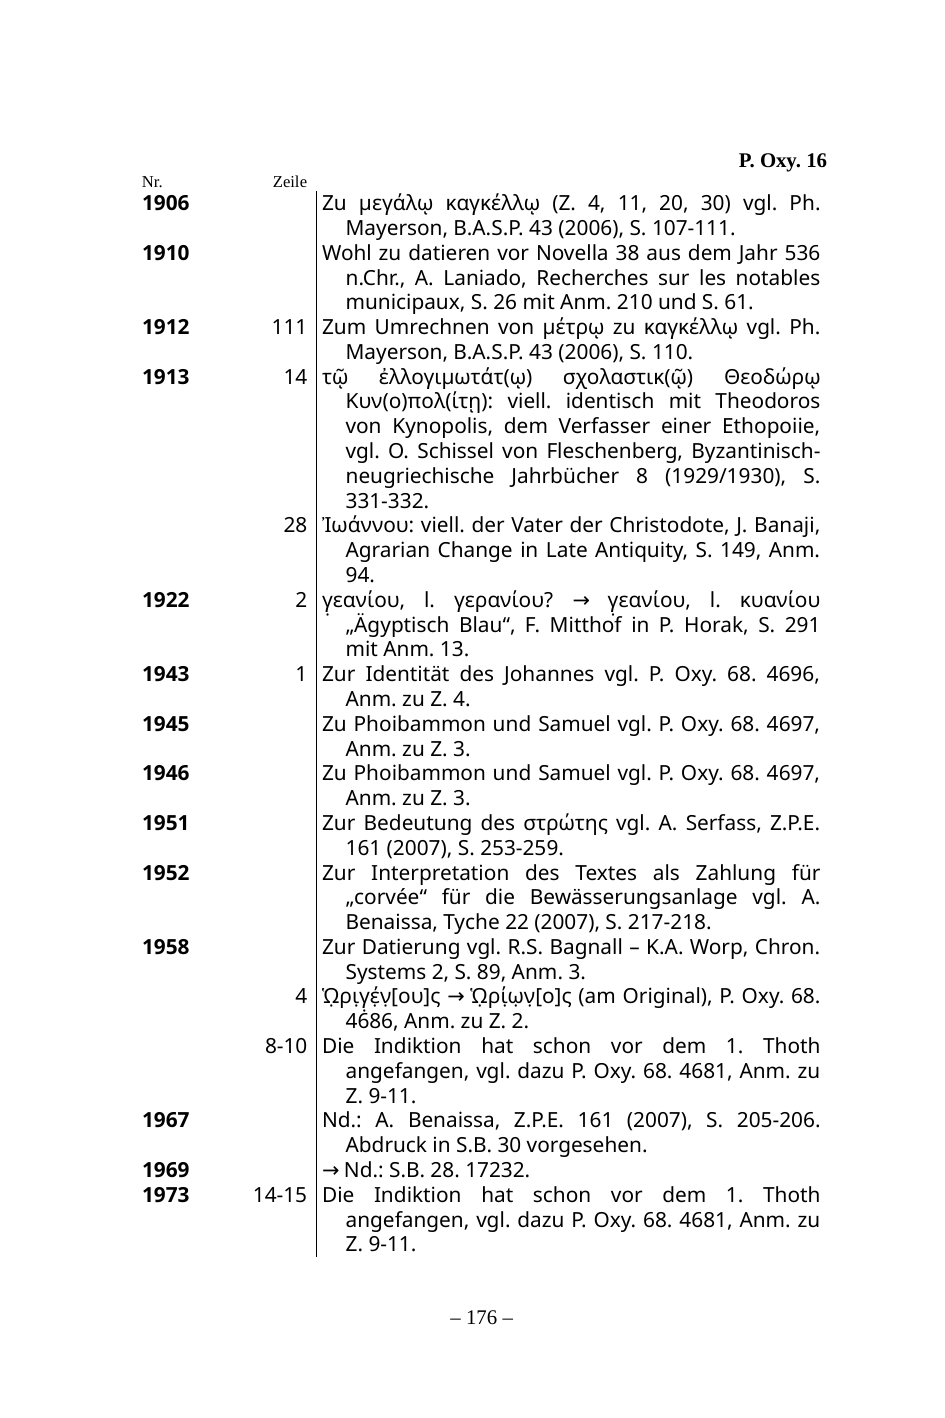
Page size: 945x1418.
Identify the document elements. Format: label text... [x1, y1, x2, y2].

table_cell Zum Umrechnen von μέτρῳ zu καγκέλλῳ vgl. Ph. Mayerson, B.A.S.P. 43 (2006), S. 110. [317, 315, 827, 364]
table_cell 1952 [136, 860, 316, 934]
table_cell Zu Phoibammon und Samuel vgl. P. Oxy. 68. 4697, Anm. zu Z. 3. [317, 711, 827, 761]
table_cell 1951 [136, 811, 316, 860]
table_cell 1906 [136, 191, 316, 240]
table_cell Zur Interpretation des Textes als Zahlung für „corvée“ für die Bewässerungsanlage vgl. A. Benaissa, Tyche 22 (2007), S. 217-218. [317, 860, 827, 934]
table_cell γ̣εανίου, l. γερανίου? → γ̣εανίου, l. κυανίου „Ägyptisch Blau“, F. Mitthof in P. Horak, S. 291 mit Anm. 13. [317, 588, 827, 662]
table_cell 1946 [136, 761, 224, 811]
table_cell 1922 [136, 588, 224, 662]
table_cell 1967 [136, 1108, 316, 1158]
table_cell 1912 [136, 315, 224, 364]
table_cell [224, 761, 316, 811]
table_cell Ἰωάννου: viell. der Vater der Christodote, J. Banaji, Agrarian Change in Late Antiquity, S. 149, Anm. 94. [317, 513, 827, 587]
table_cell 28 [224, 513, 316, 587]
table_cell 8-10 [224, 1034, 316, 1108]
table_cell 1910 [136, 240, 316, 315]
table_cell Zur Identität des Johannes vgl. P. Oxy. 68. 4696, Anm. zu Z. 4. [317, 662, 827, 711]
table_cell Ὡ̣ρι̣γ̣έ̣ν̣[ου]ς → Ὡ̣ρί̣ω̣ν̣[ο]ς (am Original), P. Oxy. 68. 4686, Anm. zu Z. 2. [317, 984, 827, 1034]
table_cell Die Indiktion hat schon vor dem 1. Thoth angefangen, vgl. dazu P. Oxy. 68. 4681, Anm. zu Z. 9-11. [317, 1034, 827, 1108]
table_cell 111 [224, 315, 316, 364]
table_cell Die Indiktion hat schon vor dem 1. Thoth angefangen, vgl. dazu P. Oxy. 68. 4681, Anm. zu Z. 9-11. [317, 1183, 827, 1257]
table_cell [136, 984, 224, 1034]
table_cell → Nd.: S.B. 28. 17232. [317, 1158, 827, 1182]
table_cell Nd.: A. Benaissa, Z.P.E. 161 (2007), S. 205-206. Abdruck in S.B. 30 vorgesehen. [317, 1108, 827, 1158]
table_cell 1943 [136, 662, 224, 711]
table_cell 14-15 [224, 1183, 316, 1257]
table_cell 14 [224, 364, 316, 513]
table_cell Zu Phoibammon und Samuel vgl. P. Oxy. 68. 4697, Anm. zu Z. 3. [317, 761, 827, 811]
table_cell 1 [224, 662, 316, 711]
table_cell Zu μεγάλῳ καγκέλλῳ (Ζ. 4, 11, 20, 30) vgl. Ph. Mayerson, B.A.S.P. 43 (2006), S. 107-111. [317, 191, 827, 240]
table_cell 1958 [136, 935, 316, 984]
table_cell Wohl zu datieren vor Novella 38 aus dem Jahr 536 n.Chr., A. Laniado, Recherches sur les notables municipaux, S. 26 mit Anm. 210 und S. 61. [317, 240, 827, 315]
table_cell [136, 1034, 224, 1108]
table_cell Zur Datierung vgl. R.S. Bagnall – K.A. Worp, Chron. Systems 2, S. 89, Anm. 3. [317, 935, 827, 984]
table_cell 1973 [136, 1183, 224, 1257]
table_cell 1969 [136, 1158, 316, 1182]
table_cell 1945 [136, 711, 224, 761]
table_cell τῷ ἐλλογιμωτάτ(ῳ) σχολαστικ(ῷ) Θεοδώρῳ Κυν(ο)πολ(ίτῃ): viell. identisch mit Theodoros von Kynopolis, dem Verfasser einer Ethopoiie, vgl. O. Schissel von Fleschenberg, Byzantinisch-neugriechische Jahrbücher 8 (1929/1930), S. 331-332. [317, 364, 827, 513]
table_cell Zur Bedeutung des στρώτης vgl. A. Serfass, Z.P.E. 161 (2007), S. 253-259. [317, 811, 827, 860]
table_cell 4 [224, 984, 316, 1034]
table_cell [136, 513, 224, 587]
table_cell 2 [224, 588, 316, 662]
table_cell [224, 711, 316, 761]
table_cell 1913 [136, 364, 224, 513]
